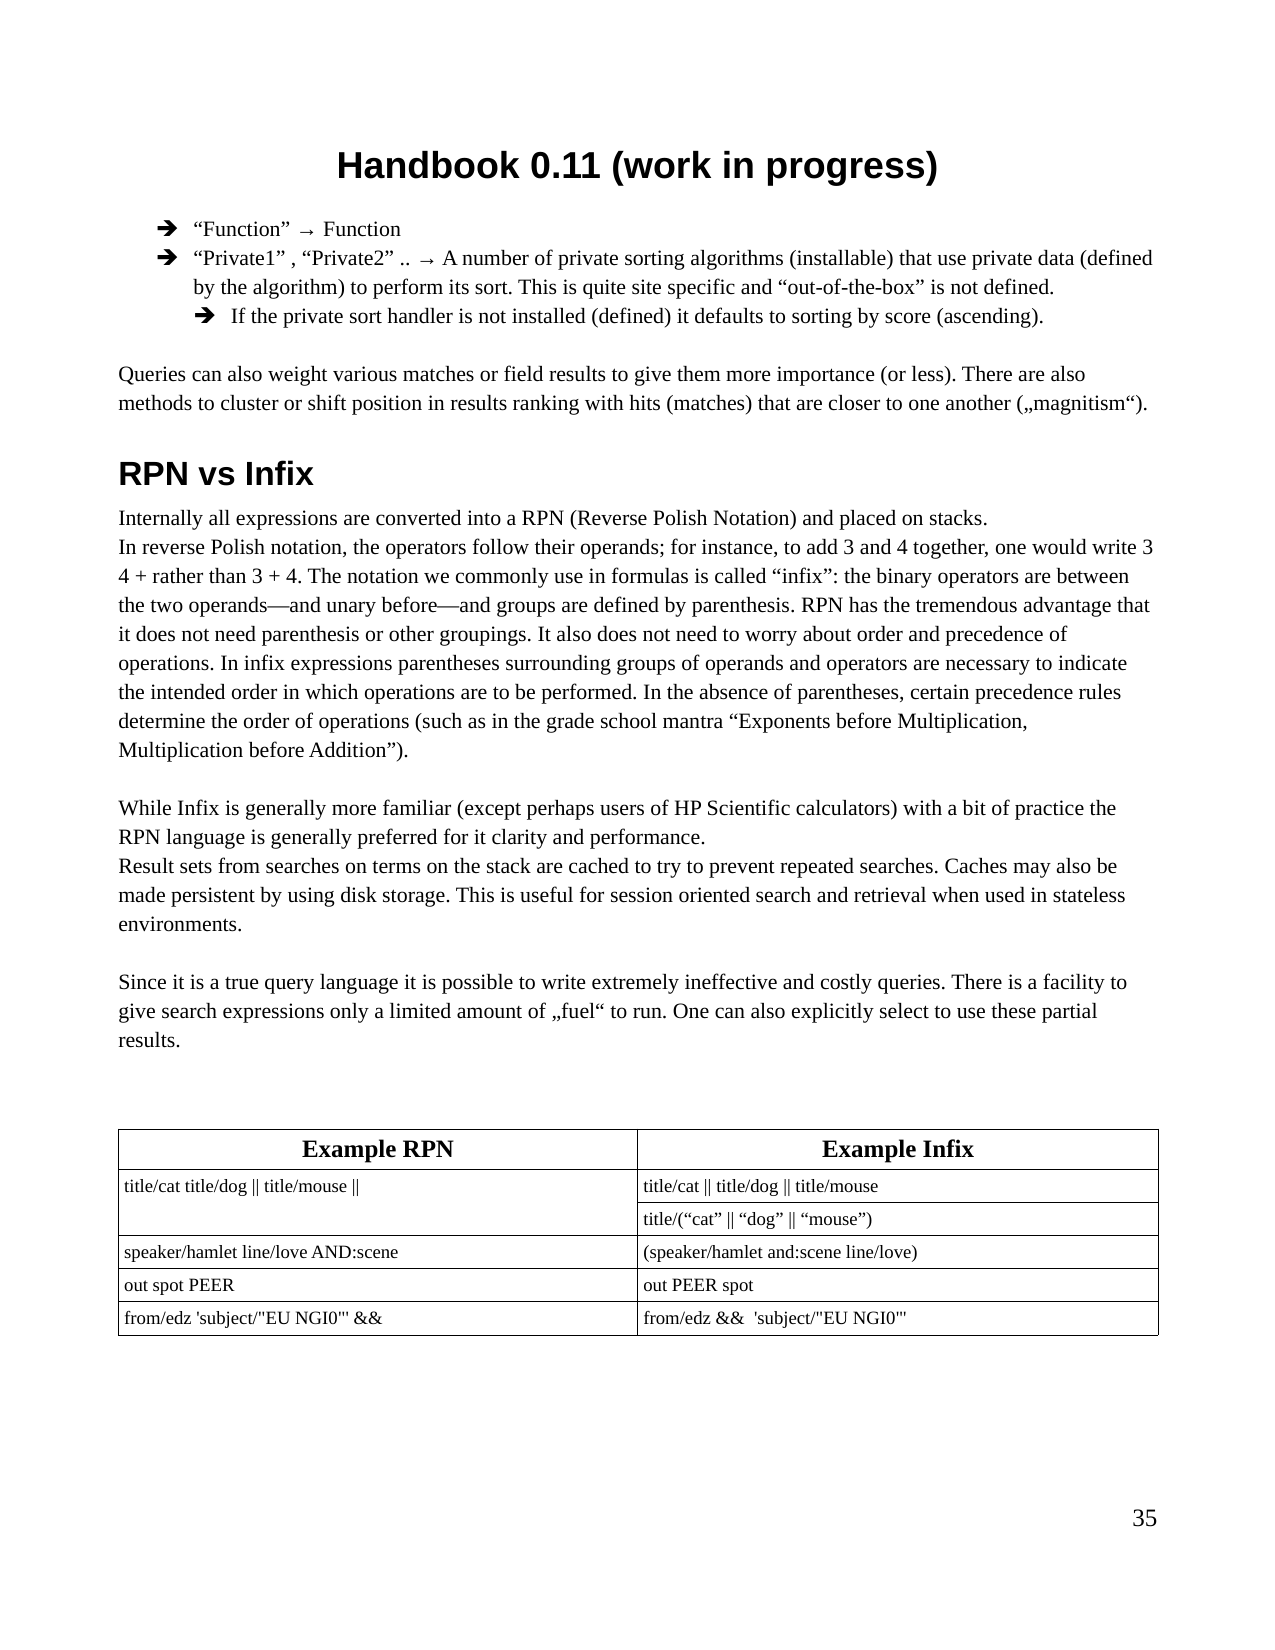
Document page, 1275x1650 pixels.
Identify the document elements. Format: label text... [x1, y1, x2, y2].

table_header Example Infix [638, 1130, 1158, 1169]
list “Function” → Function [156, 216, 1157, 241]
subtitle RPN vs Infix [118, 454, 1157, 493]
table_cell out PEER spot [638, 1269, 1158, 1301]
table_cell out spot PEER [119, 1269, 637, 1301]
text Result sets from searches on terms on the stack are cached to try to prevent repeated searches. Caches may also be made persistent by using disk storage. This is useful for session oriented search and retrieval when used in stateless environments. [118, 853, 1157, 936]
text While Infix is generally more familiar (except perhaps users of HP Scientific calculators) with a bit of practice the RPN language is generally preferred for it clarity and performance. [118, 795, 1157, 849]
text In reverse Polish notation, the operators follow their operands; for instance, to add 3 and 4 together, one would write 3 4 + rather than 3 + 4. The notation we commonly use in formulas is called “infix”: the binary operators are between the two operands—and unary before—and groups are defined by parenthesis. RPN has the tremendous advantage that it does not need parenthesis or other groupings. It also does not need to worry about order and precedence of operations. In infix expressions parentheses surrounding groups of operands and operators are necessary to indicate the intended order in which operations are to be performed. In the absence of parentheses, certain precedence rules determine the order of operations (such as in the grade school mantra “Exponents before Multiplication, Multiplication before Addition”). [118, 534, 1157, 762]
table_cell title/(“cat” || “dog” || “mouse”) [638, 1203, 1158, 1235]
list If the private sort handler is not installed (defined) it defaults to sorting by score (ascending). [193, 303, 1157, 328]
text Since it is a true query language it is possible to write extremely ineffective and costly queries. There is a facility to give search expressions only a limited amount of „fuel“ to run. One can also explicitly select to use these partial results. [118, 969, 1157, 1052]
table_cell title/cat title/dog || title/mouse || [119, 1170, 637, 1235]
table_cell title/cat || title/dog || title/mouse [638, 1170, 1158, 1202]
table_cell from/edz 'subject/"EU NGI0"' && [119, 1302, 637, 1334]
table_header Example RPN [119, 1130, 637, 1169]
text Internally all expressions are converted into a RPN (Reverse Polish Notation) and placed on stacks. [118, 505, 1157, 531]
table_cell speaker/hamlet line/love AND:scene [119, 1236, 637, 1268]
text Queries can also weight various matches or field results to give them more importance (or less). There are also methods to cluster or shift position in results ranking with hits (matches) that are closer to one another („magnitism“). [118, 361, 1157, 415]
table_cell (speaker/hamlet and:scene line/love) [638, 1236, 1158, 1268]
list “Private1” , “Private2” .. → A number of private sorting algorithms (installable) that use private data (defined by the algorithm) to perform its sort. This is quite site specific and “out-of-the-box” is not defined. [156, 245, 1157, 299]
table_cell from/edz && 'subject/"EU NGI0"' [638, 1302, 1158, 1334]
